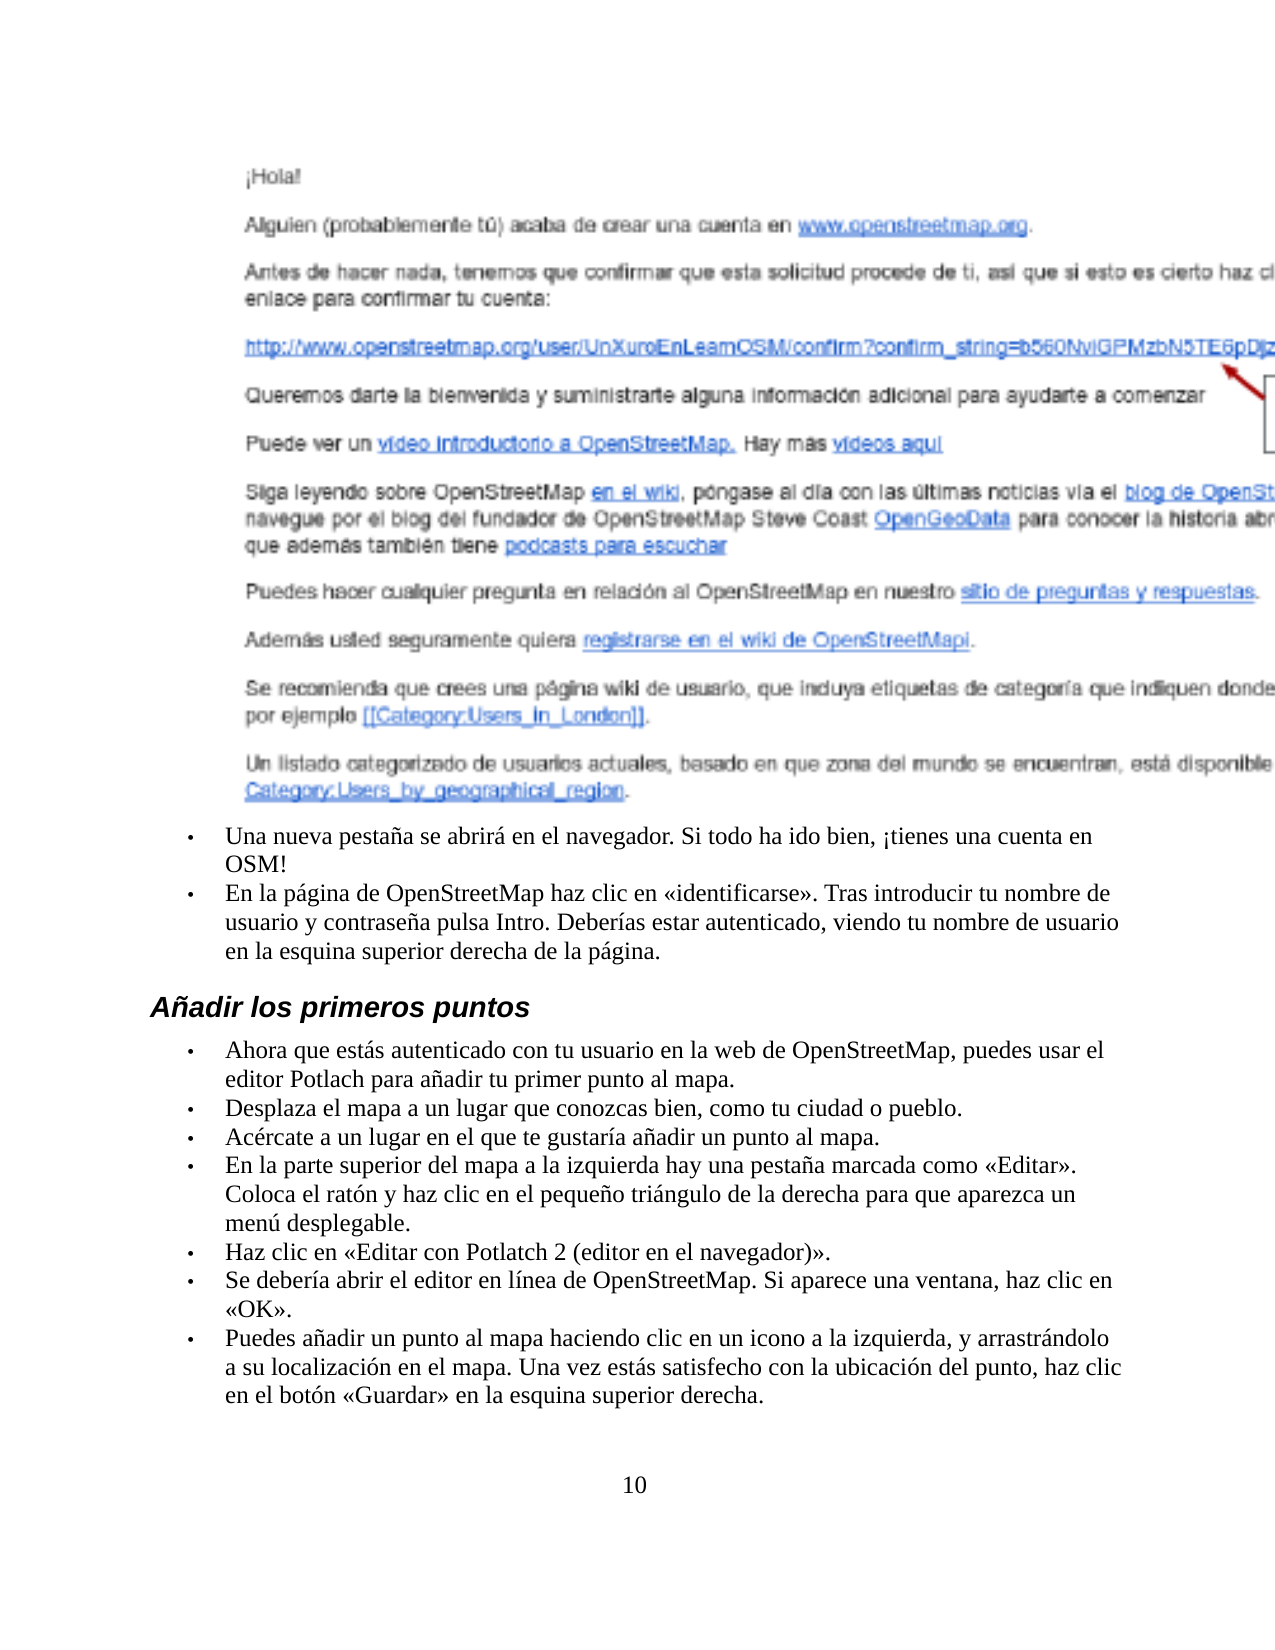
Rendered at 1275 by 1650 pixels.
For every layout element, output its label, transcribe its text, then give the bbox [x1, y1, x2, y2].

list Ahora que estás autenticado con tu usuario en la web de OpenStreetMap, puedes usar el editor Potlach para añadir tu primer punto al mapa. [187, 1036, 1125, 1093]
subtitle Añadir los primeros puntos [150, 989, 1125, 1023]
list Haz clic en «Editar con Potlatch 2 (editor en el navegador)». [187, 1237, 1125, 1266]
list Se debería abrir el editor en línea de OpenStreetMap. Si aparece una ventana, haz clic en «OK». [187, 1266, 1125, 1323]
list Acércate a un lugar en el que te gustaría añadir un punto al mapa. [187, 1122, 1125, 1151]
list Una nueva pestaña se abrirá en el navegador. Si todo ha ido bien, ¡tienes una cuenta en OSM! [187, 821, 1125, 878]
picture [225, 150, 1275, 821]
list Desplaza el mapa a un lugar que conozcas bien, como tu ciudad o pueblo. [187, 1093, 1125, 1122]
list En la parte superior del mapa a la izquierda hay una pestaña marcada como ­«Editar». Coloca el ratón y haz clic en el pequeño triángulo de la derecha para que aparezca un menú desplegable. [187, 1151, 1125, 1237]
list Puedes añadir un punto al mapa haciendo clic en un icono a la izquierda, y arrastrándolo a su localización en el mapa. Una vez estás satisfecho con la ubicación del punto, haz clic en el botón «Guardar» en la esquina superior derecha. [187, 1323, 1125, 1409]
list En la página de OpenStreetMap haz clic en «identificarse». Tras introducir tu nombre de usuario y contraseña pulsa Intro. Deberías estar autenticado, viendo tu nombre de usuario en la esquina superior derecha de la página. [187, 878, 1125, 964]
